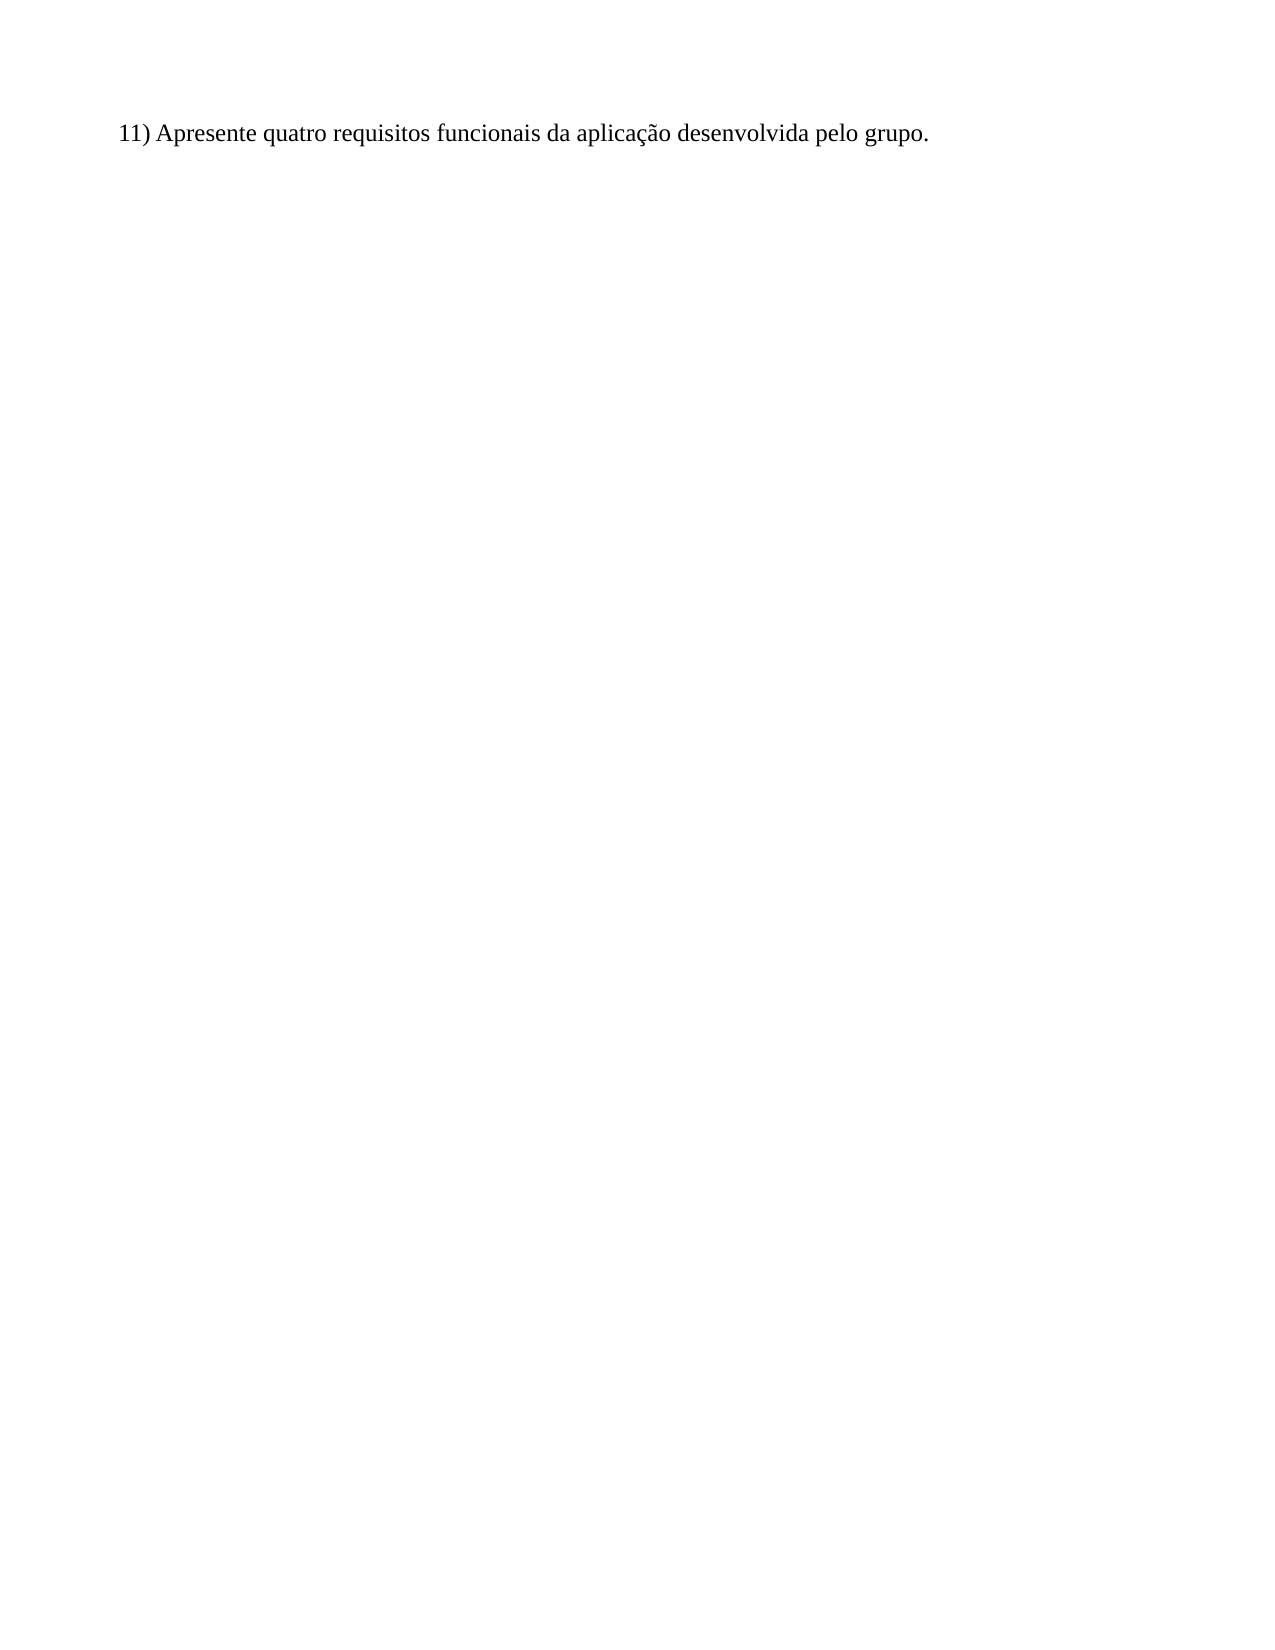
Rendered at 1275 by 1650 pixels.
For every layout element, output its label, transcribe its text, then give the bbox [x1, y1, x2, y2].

text 11) Apresente quatro requisitos funcionais da aplicação desenvolvida pelo grupo. [118, 118, 1157, 147]
